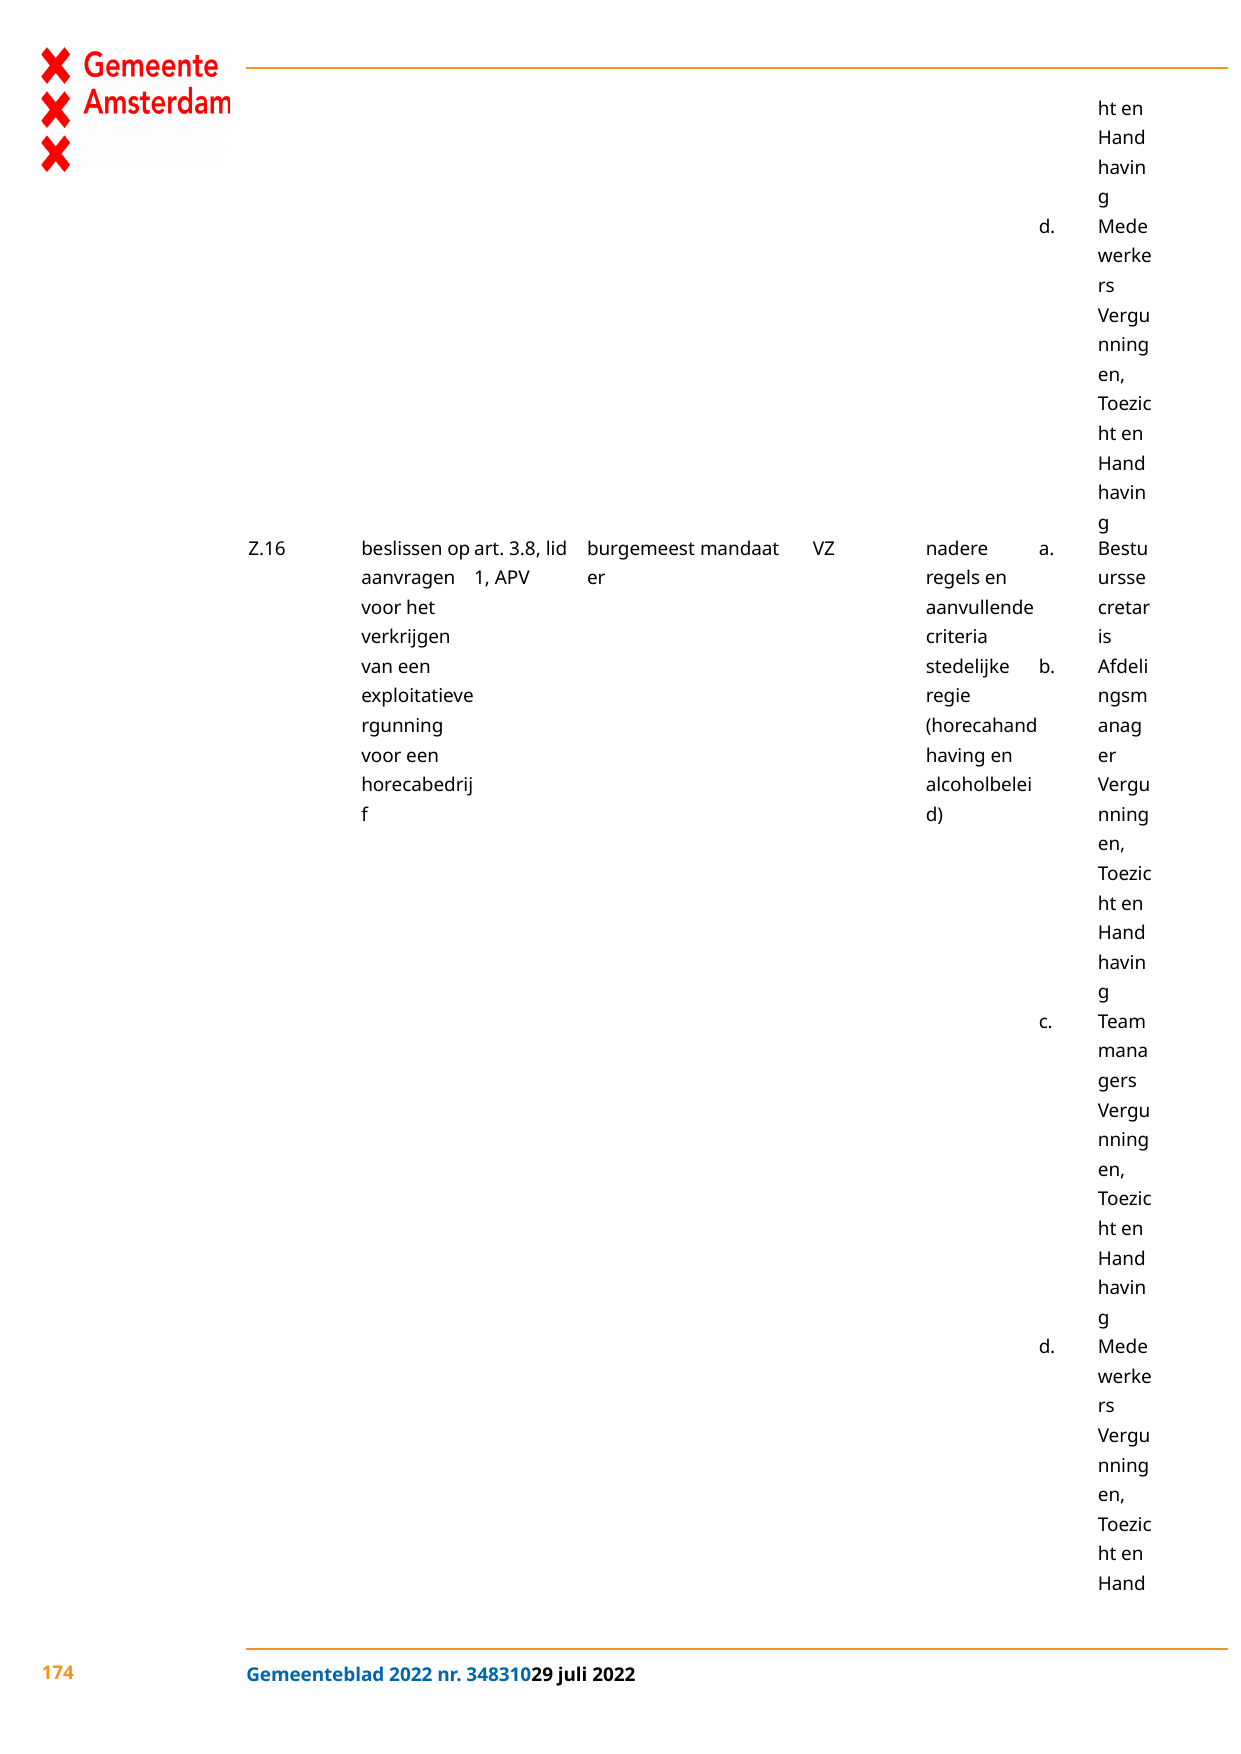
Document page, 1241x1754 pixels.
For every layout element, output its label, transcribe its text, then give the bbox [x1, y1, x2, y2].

table_cell [813, 95, 926, 535]
table_cell [587, 95, 700, 535]
table_cell [474, 95, 587, 535]
table_cell mandaat [700, 535, 813, 1596]
table_cell Bestuurssecretaris Afdelingsmanager Vergunningen, Toezicht en Handhaving Teammanagers Vergunningen, Toezicht en Handhaving Medewerkers Vergunningen, Toezicht en Hand [1039, 535, 1152, 1596]
table_cell ht en Handhaving Medewerkers Vergunningen, Toezicht en Handhaving [1039, 95, 1152, 535]
table_cell Z.16 [248, 535, 361, 1596]
table_cell nadere regels en aanvullende criteria stedelijke regie (horecahandhaving en alcoholbeleid) [926, 535, 1038, 1596]
table_cell art. 3.8, lid 1, APV [474, 535, 587, 1596]
table_cell [248, 95, 361, 535]
table_cell [361, 95, 474, 535]
table_cell beslissen op aanvragen voor het verkrijgen van een exploitatievergunning voor een horecabedrijf [361, 535, 474, 1596]
table_cell VZ [813, 535, 926, 1596]
table_cell burgemeester [587, 535, 700, 1596]
table_cell [700, 95, 813, 535]
table_cell [926, 95, 1038, 535]
picture [41, 47, 231, 172]
